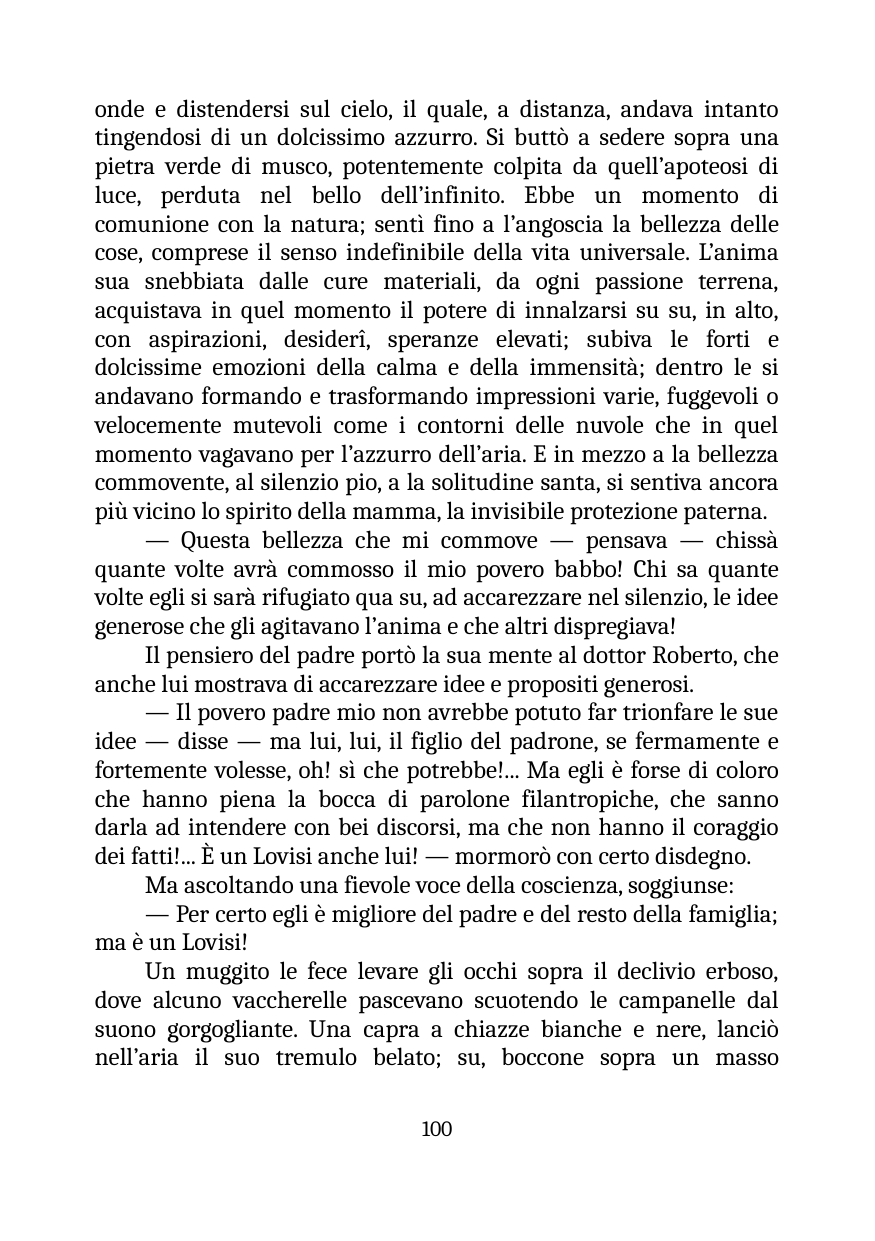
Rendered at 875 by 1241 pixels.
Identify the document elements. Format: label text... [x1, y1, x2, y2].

text Il pensiero del padre portò la sua mente al dottor Roberto, che anche lui mostrava di accarezzare idee e propositi generosi. [94, 641, 779, 698]
text — Il povero padre mio non avrebbe potuto far trionfare le sue idee — disse — ma lui, lui, il figlio del padrone, se fermamente e fortemente volesse, oh! sì che potrebbe!... Ma egli è forse di coloro che hanno piena la bocca di parolone filantropiche, che sanno darla ad intendere con bei discorsi, ma che non hanno il coraggio dei fatti!... È un Lovisi anche lui! — mormorò con certo disdegno. [94, 698, 779, 871]
text — Questa bellezza che mi commove — pensava — chissà quante volte avrà commosso il mio povero babbo! Chi sa quante volte egli si sarà rifugiato qua su, ad accarezzare nel silenzio, le idee generose che gli agitavano l’anima e che altri dispregiava! [94, 526, 779, 641]
text — Per certo egli è migliore del padre e del resto della famiglia; ma è un Lovisi! [94, 899, 779, 957]
text Ma ascoltando una fievole voce della coscienza, soggiunse: [94, 871, 779, 899]
text Un muggito le fece levare gli occhi sopra il declivio erboso, dove alcuno vaccherelle pascevano scuotendo le campanelle dal suono gorgogliante. Una capra a chiazze bianche e nere, lanciò nell’aria il suo tremulo belato; su, boccone sopra un masso [94, 957, 779, 1072]
text onde e distendersi sul cielo, il quale, a distanza, andava intanto tingendosi di un dolcissimo azzurro. Si buttò a sedere sopra una pietra verde di musco, potentemente colpita da quell’apoteosi di luce, perduta nel bello dell’infinito. Ebbe un momento di comunione con la natura; sentì fino a l’angoscia la bellezza delle cose, comprese il senso indefinibile della vita universale. L’anima sua snebbiata dalle cure materiali, da ogni passione terrena, acquistava in quel momento il potere di innalzarsi su su, in alto, con aspirazioni, desiderî, speranze elevati; subiva le forti e dolcissime emozioni della calma e della immensità; dentro le si andavano formando e trasformando impressioni varie, fuggevoli o velocemente mutevoli come i contorni delle nuvole che in quel momento vagavano per l’azzurro dell’aria. E in mezzo a la bellezza commovente, al silenzio pio, a la solitudine santa, si sentiva ancora più vicino lo spirito della mamma, la invisibile protezione paterna. [94, 94, 779, 526]
